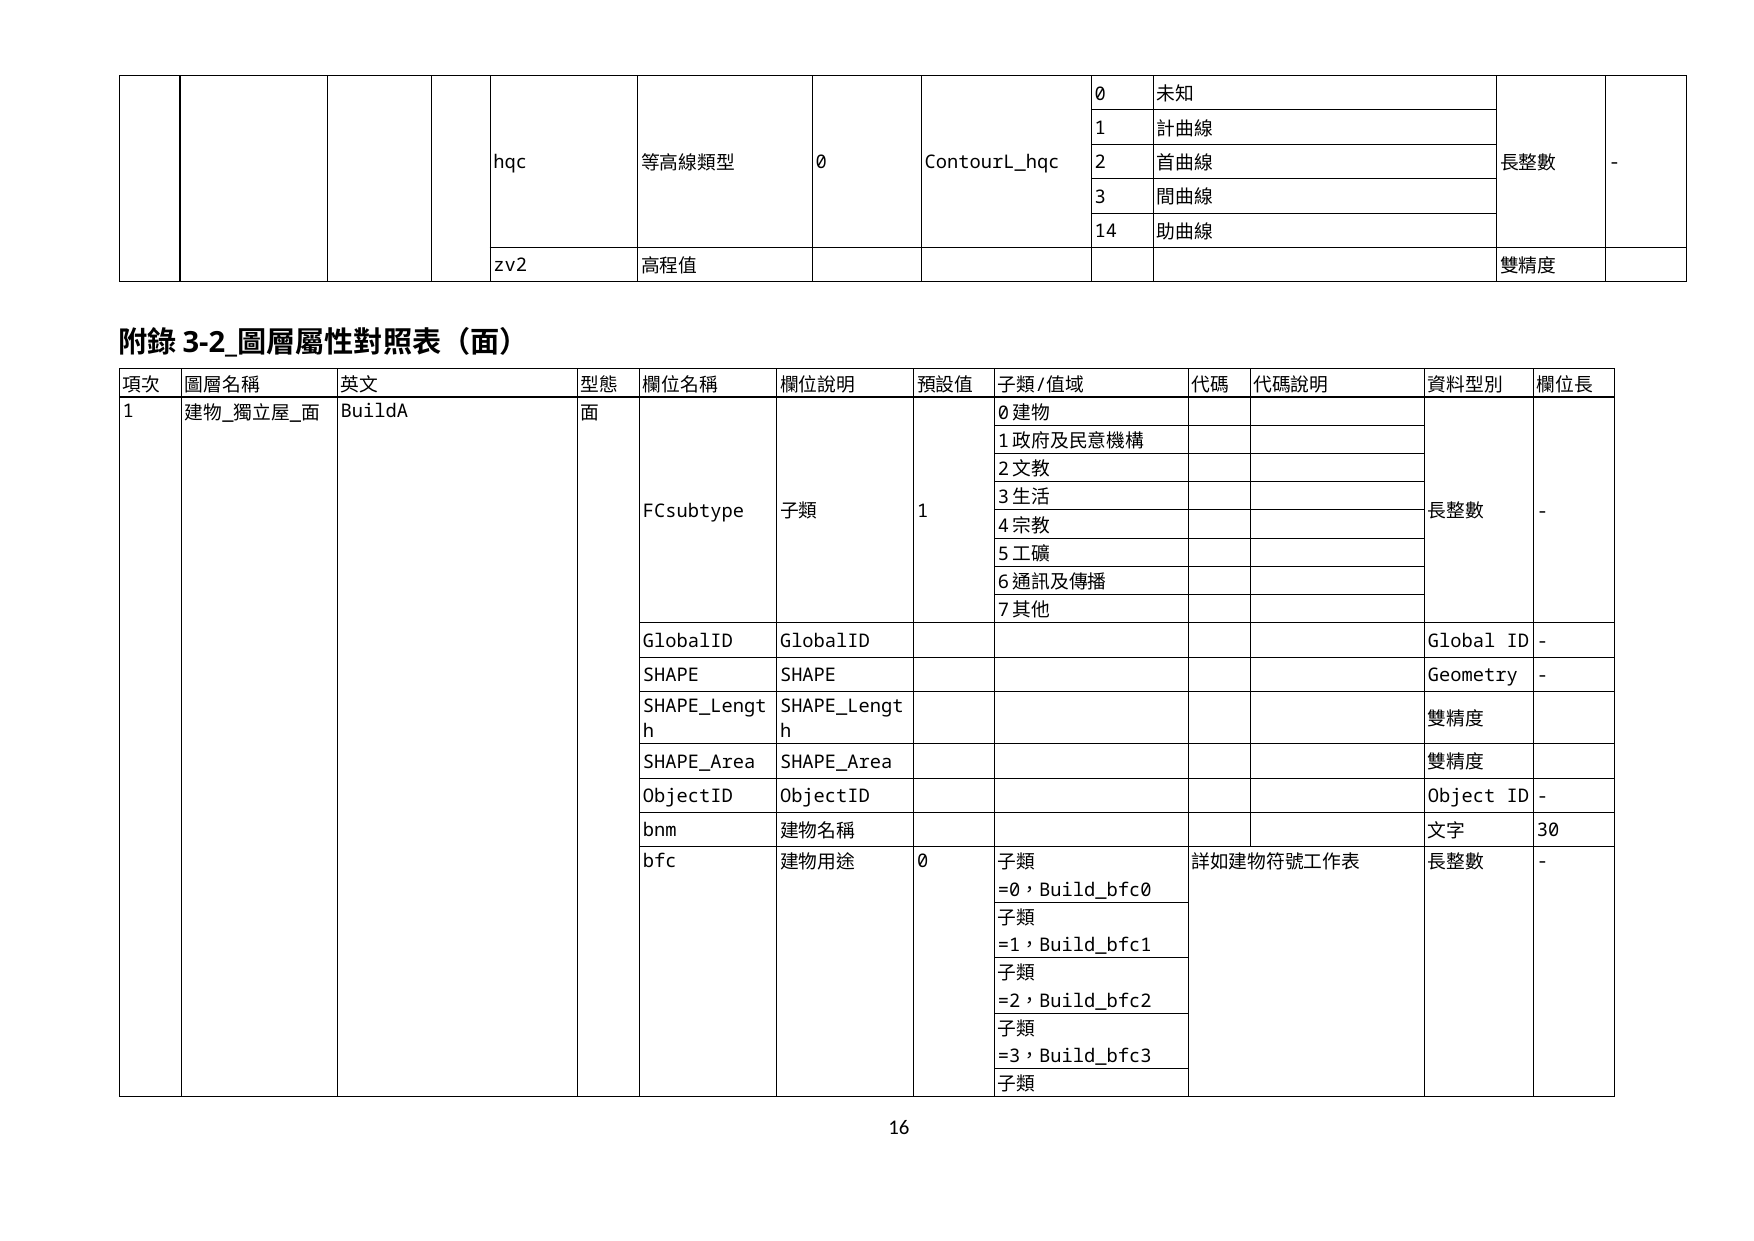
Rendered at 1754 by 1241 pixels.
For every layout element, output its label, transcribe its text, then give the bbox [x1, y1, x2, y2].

table_cell 助曲線 [1154, 214, 1496, 247]
table_cell [1251, 595, 1424, 622]
table_header 項次 [120, 369, 181, 396]
table_cell - [1534, 398, 1614, 622]
table_cell [328, 76, 431, 281]
table_cell 子類 [777, 398, 913, 622]
table_cell 5工礦 [995, 539, 1188, 566]
table_cell - [1606, 76, 1686, 247]
table_cell 1 [914, 398, 994, 622]
table_cell [1251, 567, 1424, 594]
table_cell 長整數 [1425, 398, 1533, 622]
table_cell - [1534, 623, 1614, 657]
table_cell [1189, 567, 1250, 594]
table_cell GlobalID [777, 623, 913, 657]
table_header 預設值 [914, 369, 994, 396]
table_cell [1251, 510, 1424, 537]
table_cell [1189, 595, 1250, 622]
table_cell 2 [1092, 145, 1153, 178]
table_cell 0建物 [995, 398, 1188, 424]
table_cell [1534, 744, 1614, 777]
table_cell 0 [1092, 76, 1153, 109]
table_cell [1534, 692, 1614, 743]
table_cell 14 [1092, 214, 1153, 247]
table_cell 子類 [995, 1069, 1188, 1096]
table_cell [1251, 426, 1424, 453]
table_cell Global ID [1425, 623, 1533, 657]
table_cell [914, 744, 994, 777]
table_header 代碼說明 [1251, 369, 1424, 396]
table_cell 1政府及民意機構 [995, 426, 1188, 453]
table_cell 建物名稱 [777, 813, 913, 846]
table_cell 0 [813, 76, 921, 247]
table_cell SHAPE_Length [777, 692, 913, 743]
table_cell zv2 [491, 248, 637, 281]
table_cell [1189, 454, 1250, 481]
table_cell [1189, 539, 1250, 566]
table_cell 子類=1，Build_bfc1 [995, 903, 1188, 957]
table_cell [922, 248, 1091, 281]
table_cell SHAPE_Area [777, 744, 913, 777]
table_cell [1189, 658, 1250, 691]
table_cell ContourL_hqc [922, 76, 1091, 247]
table_cell [432, 76, 490, 281]
table_cell 7其他 [995, 595, 1188, 622]
table_cell 子類=0，Build_bfc0 [995, 847, 1188, 902]
table_cell 子類=2，Build_bfc2 [995, 958, 1188, 1012]
table_cell 3 [1092, 179, 1153, 212]
table_cell 文字 [1425, 813, 1533, 846]
table_cell [1189, 482, 1250, 509]
table_cell 3生活 [995, 482, 1188, 509]
table_cell 間曲線 [1154, 179, 1496, 212]
table_cell [1154, 248, 1496, 281]
table_cell [1251, 482, 1424, 509]
table_cell - [1534, 779, 1614, 812]
table_cell [914, 623, 994, 657]
table_cell 1 [1092, 110, 1153, 144]
table_cell SHAPE_Length [640, 692, 776, 743]
table_cell 長整數 [1425, 847, 1533, 1096]
table_cell [914, 692, 994, 743]
table_cell Object ID [1425, 779, 1533, 812]
table_cell Geometry [1425, 658, 1533, 691]
table_cell [1189, 510, 1250, 537]
table_cell [1251, 623, 1424, 657]
table_cell [1092, 248, 1153, 281]
table_header 欄位說明 [777, 369, 913, 396]
table_cell 子類=3，Build_bfc3 [995, 1014, 1188, 1068]
table_header 資料型別 [1425, 369, 1533, 396]
table_cell 2文教 [995, 454, 1188, 481]
table_cell BuildA [338, 398, 577, 1096]
table_cell 30 [1534, 813, 1614, 846]
table_cell 長整數 [1497, 76, 1605, 247]
table_cell 建物_獨立屋_面 [182, 398, 337, 1096]
table_cell [1189, 398, 1250, 424]
table_header 圖層名稱 [182, 369, 337, 396]
table_cell [1189, 779, 1250, 812]
table_cell [1606, 248, 1686, 281]
table_cell 1 [120, 398, 181, 1096]
table_cell [1251, 744, 1424, 777]
table_cell 0 [914, 847, 994, 1096]
table_cell 詳如建物符號工作表 [1189, 847, 1424, 1096]
table_cell 計曲線 [1154, 110, 1496, 144]
table_cell 高程值 [638, 248, 812, 281]
table_cell [995, 658, 1188, 691]
table_cell [120, 76, 179, 281]
table_cell - [1534, 658, 1614, 691]
table_header 欄位名稱 [640, 369, 776, 396]
subtitle 附錄3-2_圖層屬性對照表（面） [118, 318, 1679, 361]
table_cell 首曲線 [1154, 145, 1496, 178]
table_cell bnm [640, 813, 776, 846]
table_cell 4宗教 [995, 510, 1188, 537]
table_cell [914, 813, 994, 846]
table_cell [914, 658, 994, 691]
table_cell [181, 76, 327, 281]
table_cell 雙精度 [1425, 692, 1533, 743]
table_cell [1251, 813, 1424, 846]
table_cell [1189, 426, 1250, 453]
table_cell [1251, 779, 1424, 812]
table_cell [1189, 813, 1250, 846]
table_cell 建物用途 [777, 847, 913, 1096]
table_cell 6通訊及傳播 [995, 567, 1188, 594]
table_cell [914, 779, 994, 812]
table_cell [1251, 398, 1424, 424]
table_header 欄位長 [1534, 369, 1614, 396]
table_cell hqc [491, 76, 637, 247]
table_cell FCsubtype [640, 398, 776, 622]
table_cell [1189, 744, 1250, 777]
table_cell [995, 692, 1188, 743]
table_cell 雙精度 [1425, 744, 1533, 777]
table_cell 雙精度 [1497, 248, 1605, 281]
table_header 代碼 [1189, 369, 1250, 396]
table_cell 等高線類型 [638, 76, 812, 247]
table_cell - [1534, 847, 1614, 1096]
table_cell [1251, 692, 1424, 743]
table_cell [995, 779, 1188, 812]
table_cell [1189, 623, 1250, 657]
table_cell [995, 623, 1188, 657]
table_cell [1189, 692, 1250, 743]
table_cell [1251, 454, 1424, 481]
table_cell SHAPE_Area [640, 744, 776, 777]
table_cell bfc [640, 847, 776, 1096]
table_header 子類/值域 [995, 369, 1188, 396]
table_cell ObjectID [640, 779, 776, 812]
table_cell GlobalID [640, 623, 776, 657]
table_cell [995, 744, 1188, 777]
table_cell 面 [578, 398, 639, 1096]
table_cell [1251, 658, 1424, 691]
table_cell ObjectID [777, 779, 913, 812]
table_cell SHAPE [777, 658, 913, 691]
table_header 型態 [578, 369, 639, 396]
table_cell SHAPE [640, 658, 776, 691]
table_header 英文 [338, 369, 577, 396]
table_cell 未知 [1154, 76, 1496, 109]
table_cell [995, 813, 1188, 846]
table_cell [1251, 539, 1424, 566]
table_cell [813, 248, 921, 281]
